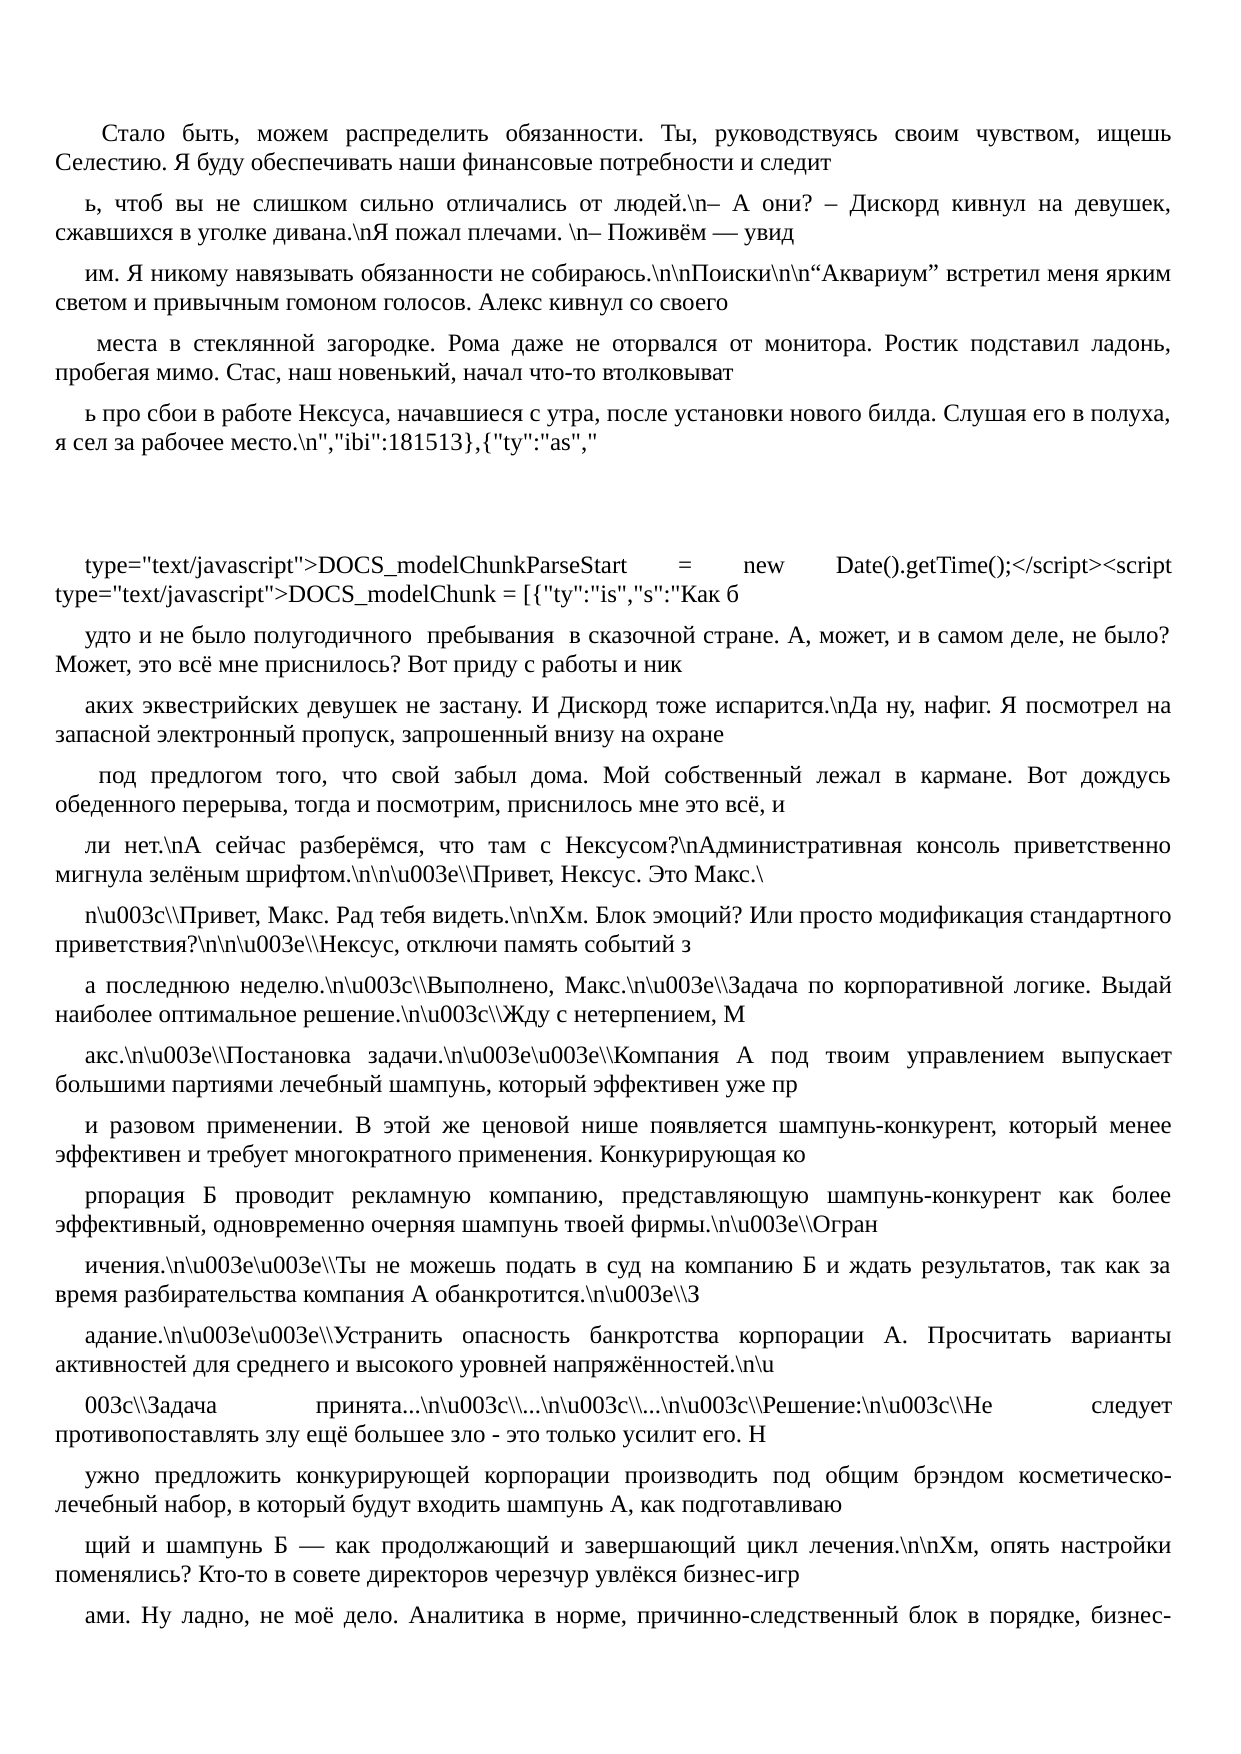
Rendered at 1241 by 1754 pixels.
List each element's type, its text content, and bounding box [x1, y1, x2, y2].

text ужно предложить конкурирующей корпорации производить под общим брэндом косметическо-лечебный набор, в который будут входить шампунь А, как подготавливаю [55, 1461, 1172, 1518]
text места в стеклянной загородке. Рома даже не оторвался от монитора. Ростик подставил ладонь, пробегая мимо. Стас, наш новенький, начал что-то втолковыват [55, 328, 1172, 386]
text ь, чтоб вы не слишком сильно отличались от людей.\n– А они? – Дискорд кивнул на девушек, сжавшихся в уголке дивана.\nЯ пожал плечами. \n– Поживём — увид [55, 188, 1172, 246]
text адание.\n\u003e\u003e\\Устранить опасность банкротства корпорации А. Просчитать варианты активностей для среднего и высокого уровней напряжённостей.\n\u [55, 1321, 1172, 1378]
text акс.\n\u003e\\Постановка задачи.\n\u003e\u003e\\Компания А под твоим управлением выпускает большими партиями лечебный шампунь, который эффективен уже пр [55, 1041, 1172, 1098]
text ичения.\n\u003e\u003e\\Ты не можешь подать в суд на компанию Б и ждать результатов, так как за время разбирательства компания А обанкротится.\n\u003e\\З [55, 1251, 1172, 1308]
text рпорация Б проводит рекламную компанию, представляющую шампунь-конкурент как более эффективный, одновременно очерняя шампунь твоей фирмы.\n\u003e\\Огран [55, 1181, 1172, 1238]
text ами. Ну ладно, не моё дело. Аналитика в норме, причинно-следственный блок в порядке, бизнес- [55, 1601, 1172, 1629]
text ли нет.\nА сейчас разберёмся, что там с Нексусом?\nАдминистративная консоль приветственно мигнула зелёным шрифтом.\n\n\u003e\\Привет, Нексус. Это Макс.\ [55, 831, 1172, 888]
text ь про сбои в работе Нексуса, начавшиеся с утра, после установки нового билда. Слушая его в полуха, я сел за рабочее место.\n","ibi":181513},{"ty":"as"," [55, 398, 1172, 456]
text 003c\\Задача принята...\n\u003c\\...\n\u003c\\...\n\u003c\\Решение:\n\u003c\\Не следует противопоставлять злу ещё большее зло - это только усилит его. Н [55, 1391, 1172, 1448]
text удто и не было полугодичного пребывания в сказочной стране. А, может, и в самом деле, не было? Может, это всё мне приснилось? Вот приду с работы и ник [55, 621, 1172, 678]
text им. Я никому навязывать обязанности не собираюсь.\n\nПоиски\n\n“Аквариум” встретил меня ярким светом и привычным гомоном голосов. Алекс кивнул со своего [55, 258, 1172, 316]
text под предлогом того, что свой забыл дома. Мой собственный лежал в кармане. Вот дождусь обеденного перерыва, тогда и посмотрим, приснилось мне это всё, и [55, 761, 1172, 818]
text щий и шампунь Б — как продолжающий и завершающий цикл лечения.\n\nХм, опять настройки поменялись? Кто-то в совете директоров черезчур увлёкся бизнес-игр [55, 1531, 1172, 1588]
text а последнюю неделю.\n\u003c\\Выполнено, Макс.\n\u003e\\Задача по корпоративной логике. Выдай наиболее оптимальное решение.\n\u003c\\Жду с нетерпением, М [55, 971, 1172, 1028]
text аких эквестрийских девушек не застану. И Дискорд тоже испарится.\nДа ну, нафиг. Я посмотрел на запасной электронный пропуск, запрошенный внизу на охране [55, 691, 1172, 748]
text n\u003c\\Привет, Макс. Рад тебя видеть.\n\nХм. Блок эмоций? Или просто модификация стандартного приветствия?\n\n\u003e\\Нексус, отключи память событий з [55, 901, 1172, 958]
text type="text/javascript">DOCS_modelChunkParseStart = new Date().getTime();</script><script type="text/javascript">DOCS_modelChunk = [{"ty":"is","s":"Как б [55, 551, 1172, 608]
text Стало быть, можем распределить обязанности. Ты, руководствуясь своим чувством, ищешь Селестию. Я буду обеспечивать наши финансовые потребности и следит [55, 118, 1172, 176]
text и разовом применении. В этой же ценовой нише появляется шампунь-конкурент, который менее эффективен и требует многократного применения. Конкурирующая ко [55, 1111, 1172, 1168]
